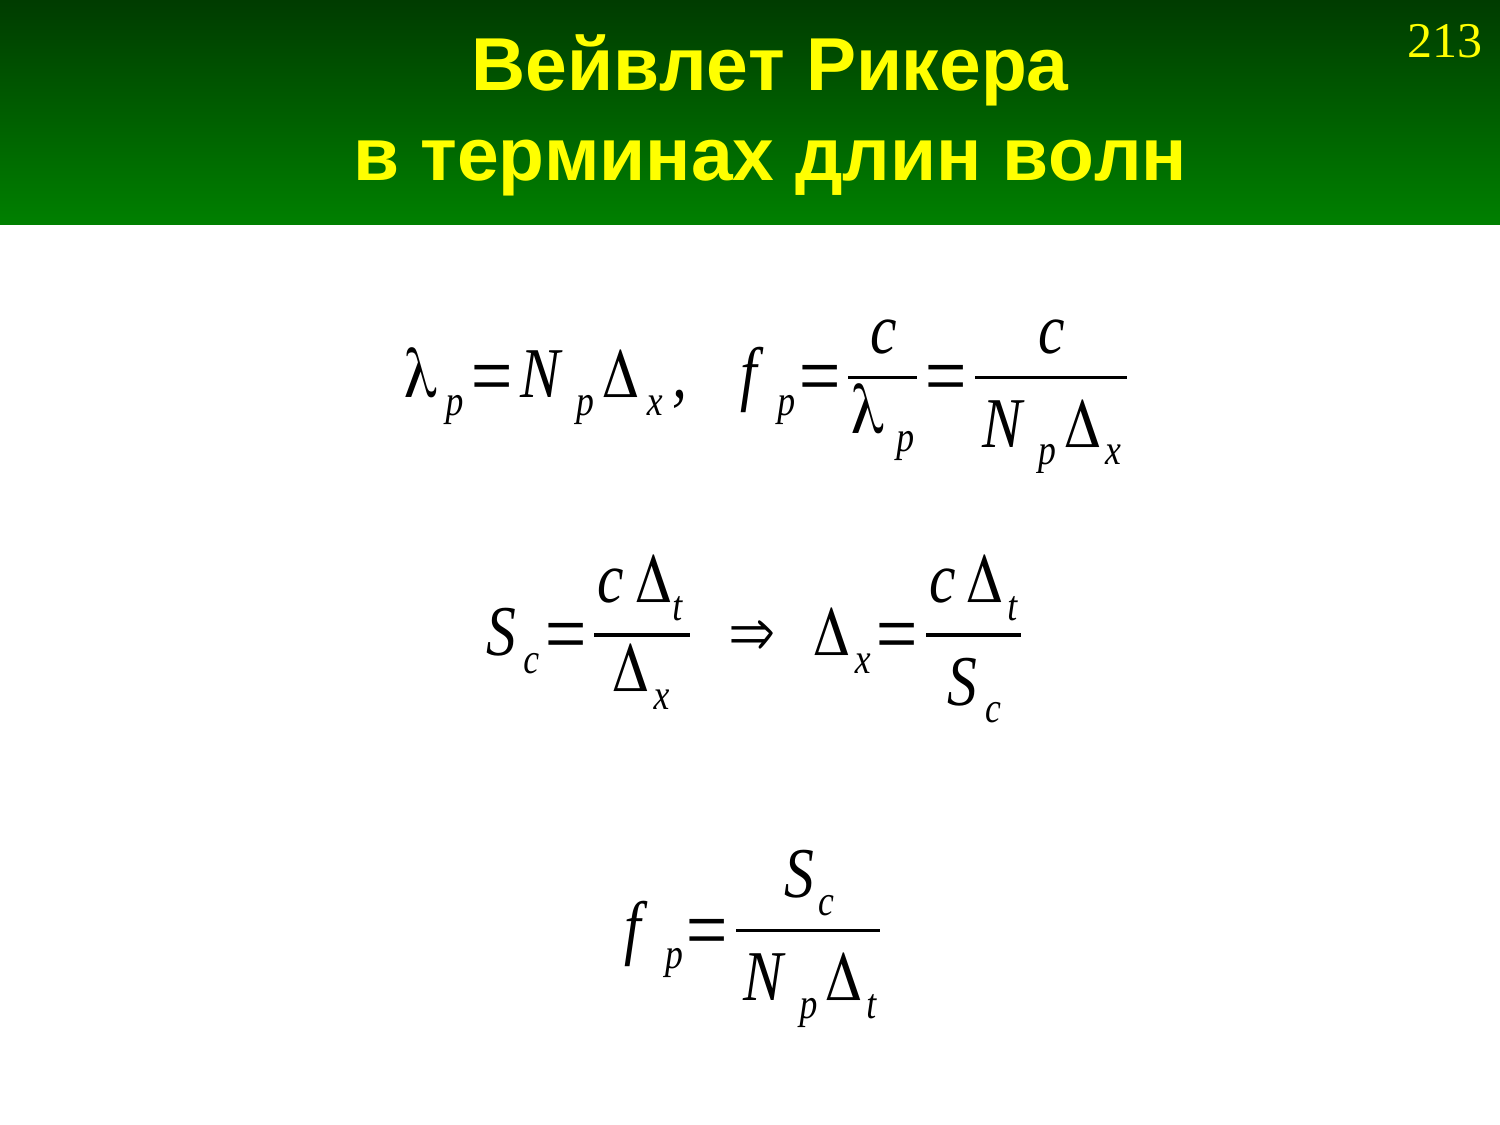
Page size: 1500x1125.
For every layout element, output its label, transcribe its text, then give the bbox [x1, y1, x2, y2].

chart [598, 834, 898, 1028]
title Вейвлет Рикера в терминах длин волн [100, 7, 1441, 204]
chart [389, 290, 1144, 473]
chart [467, 539, 1040, 733]
